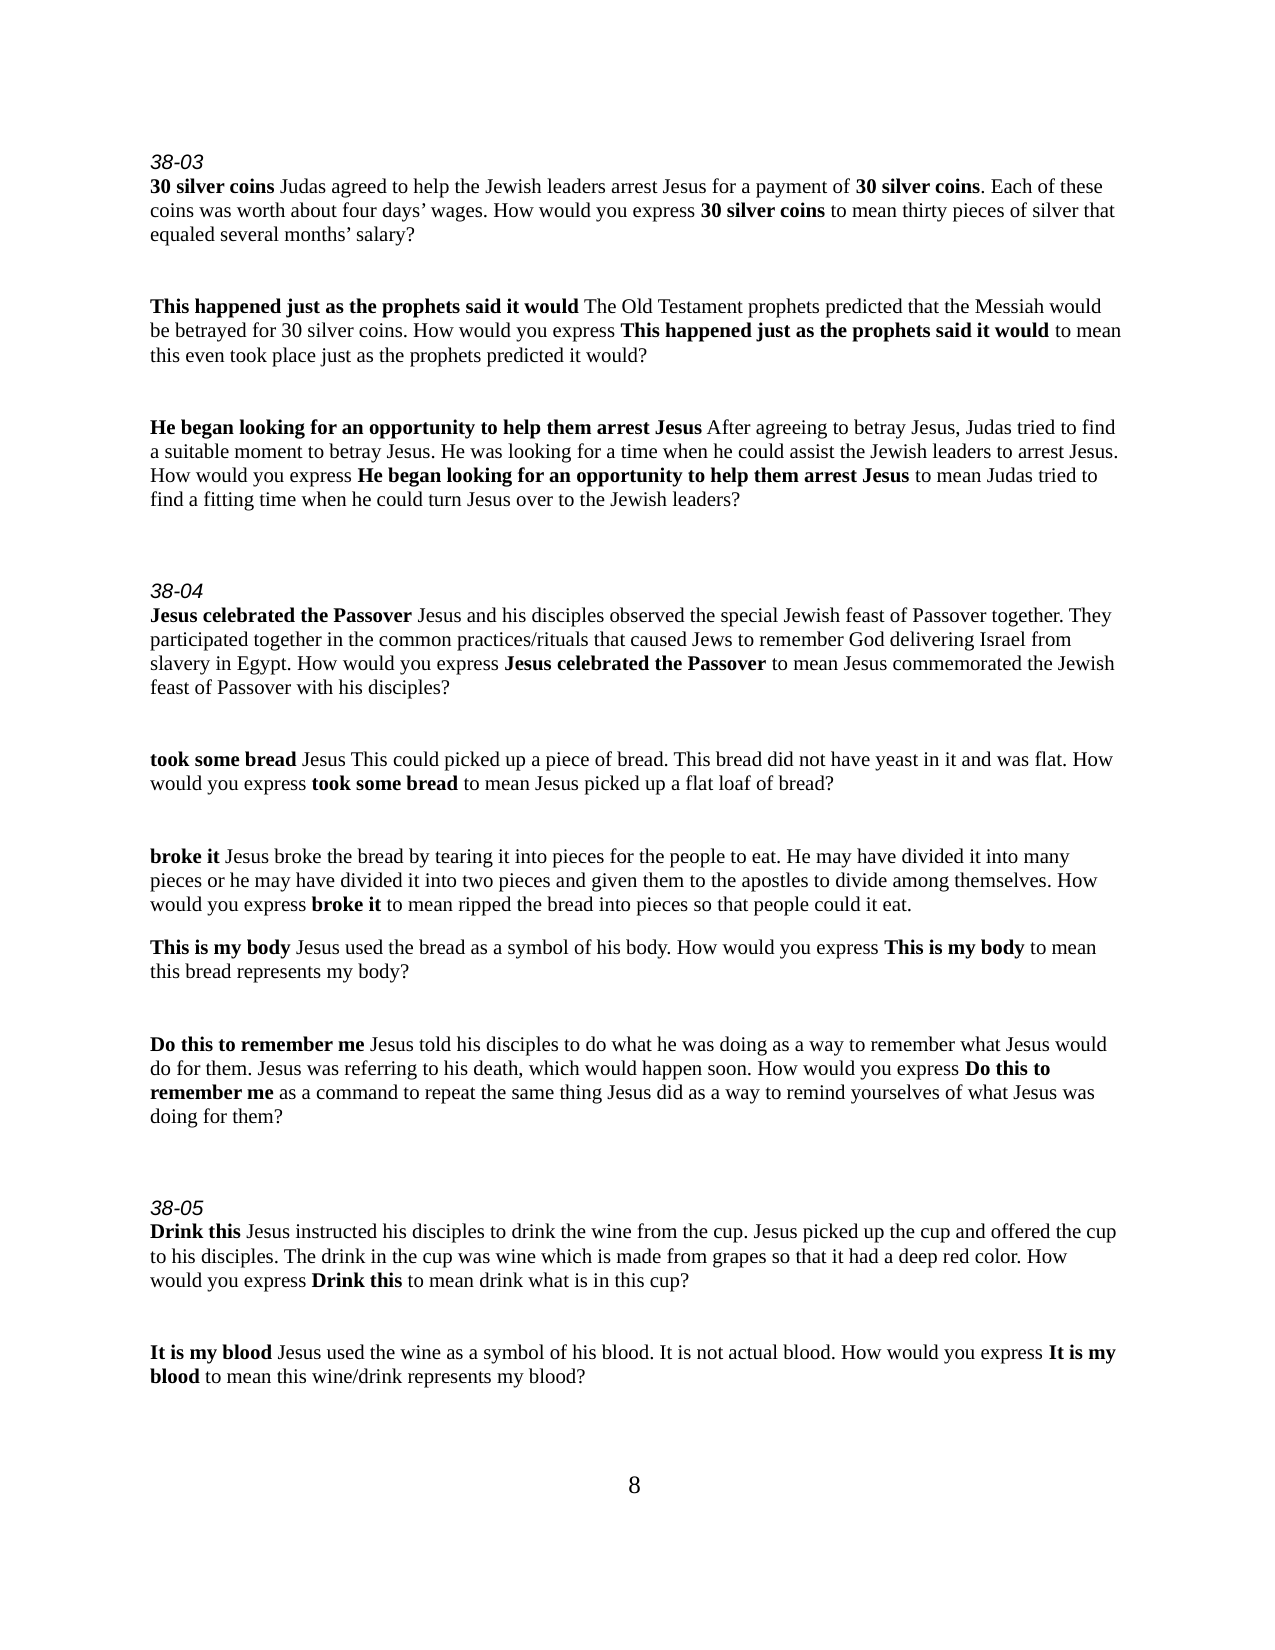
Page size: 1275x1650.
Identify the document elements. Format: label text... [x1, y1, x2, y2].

text This is my body Jesus used the bread as a symbol of his body. How would you express This is my body to mean this bread represents my body? [150, 935, 1125, 983]
text 30 silver coins Judas agreed to help the Jewish leaders arrest Jesus for a payment of 30 silver coins. Each of these coins was worth about four days’ wages. How would you express 30 silver coins to mean thirty pieces of silver that equaled several months’ salary? [150, 174, 1125, 246]
text broke it Jesus broke the bread by tearing it into pieces for the people to eat. He may have divided it into many pieces or he may have divided it into two pieces and given them to the apostles to divide among themselves. How would you express broke it to mean ripped the bread into pieces so that people could it eat. [150, 843, 1125, 916]
text took some bread Jesus This could picked up a piece of bread. This bread did not have yeast in it and was flat. How would you express took some bread to mean Jesus picked up a flat loaf of bread? [150, 747, 1125, 795]
text Jesus celebrated the Passover Jesus and his disciples observed the special Jewish feast of Passover together. They participated together in the common practices/rituals that caused Jews to remember God delivering Israel from slavery in Egypt. How would you express Jesus celebrated the Passover to mean Jesus commemorated the Jewish feast of Passover with his disciples? [150, 603, 1125, 699]
text He began looking for an opportunity to help them arrest Jesus After agreeing to betray Jesus, Judas tried to find a suitable moment to betray Jesus. He was looking for a time when he could assist the Jewish leaders to arrest Jesus. How would you express He began looking for an opportunity to help them arrest Jesus to mean Judas tried to find a fitting time when he could turn Jesus over to the Jewish leaders? [150, 415, 1125, 511]
subtitle 38-04 [150, 579, 1125, 603]
text Do this to remember me Jesus told his disciples to do what he was doing as a way to remember what Jesus would do for them. Jesus was referring to his death, which would happen soon. How would you express Do this to remember me as a command to repeat the same thing Jesus did as a way to remind yourselves of what Jesus was doing for them? [150, 1032, 1125, 1128]
subtitle 38-03 [150, 150, 1125, 174]
subtitle 38-05 [150, 1196, 1125, 1219]
text It is my blood Jesus used the wine as a symbol of his blood. It is not actual blood. How would you express It is my blood to mean this wine/drink represents my blood? [150, 1340, 1125, 1388]
text Drink this Jesus instructed his disciples to drink the wine from the cup. Jesus picked up the cup and offered the cup to his disciples. The drink in the cup was wine which is made from grapes so that it had a deep red color. How would you express Drink this to mean drink what is in this cup? [150, 1219, 1125, 1292]
text This happened just as the prophets said it would The Old Testament prophets predicted that the Messiah would be betrayed for 30 silver coins. How would you express This happened just as the prophets said it would to mean this even took place just as the prophets predicted it would? [150, 294, 1125, 367]
